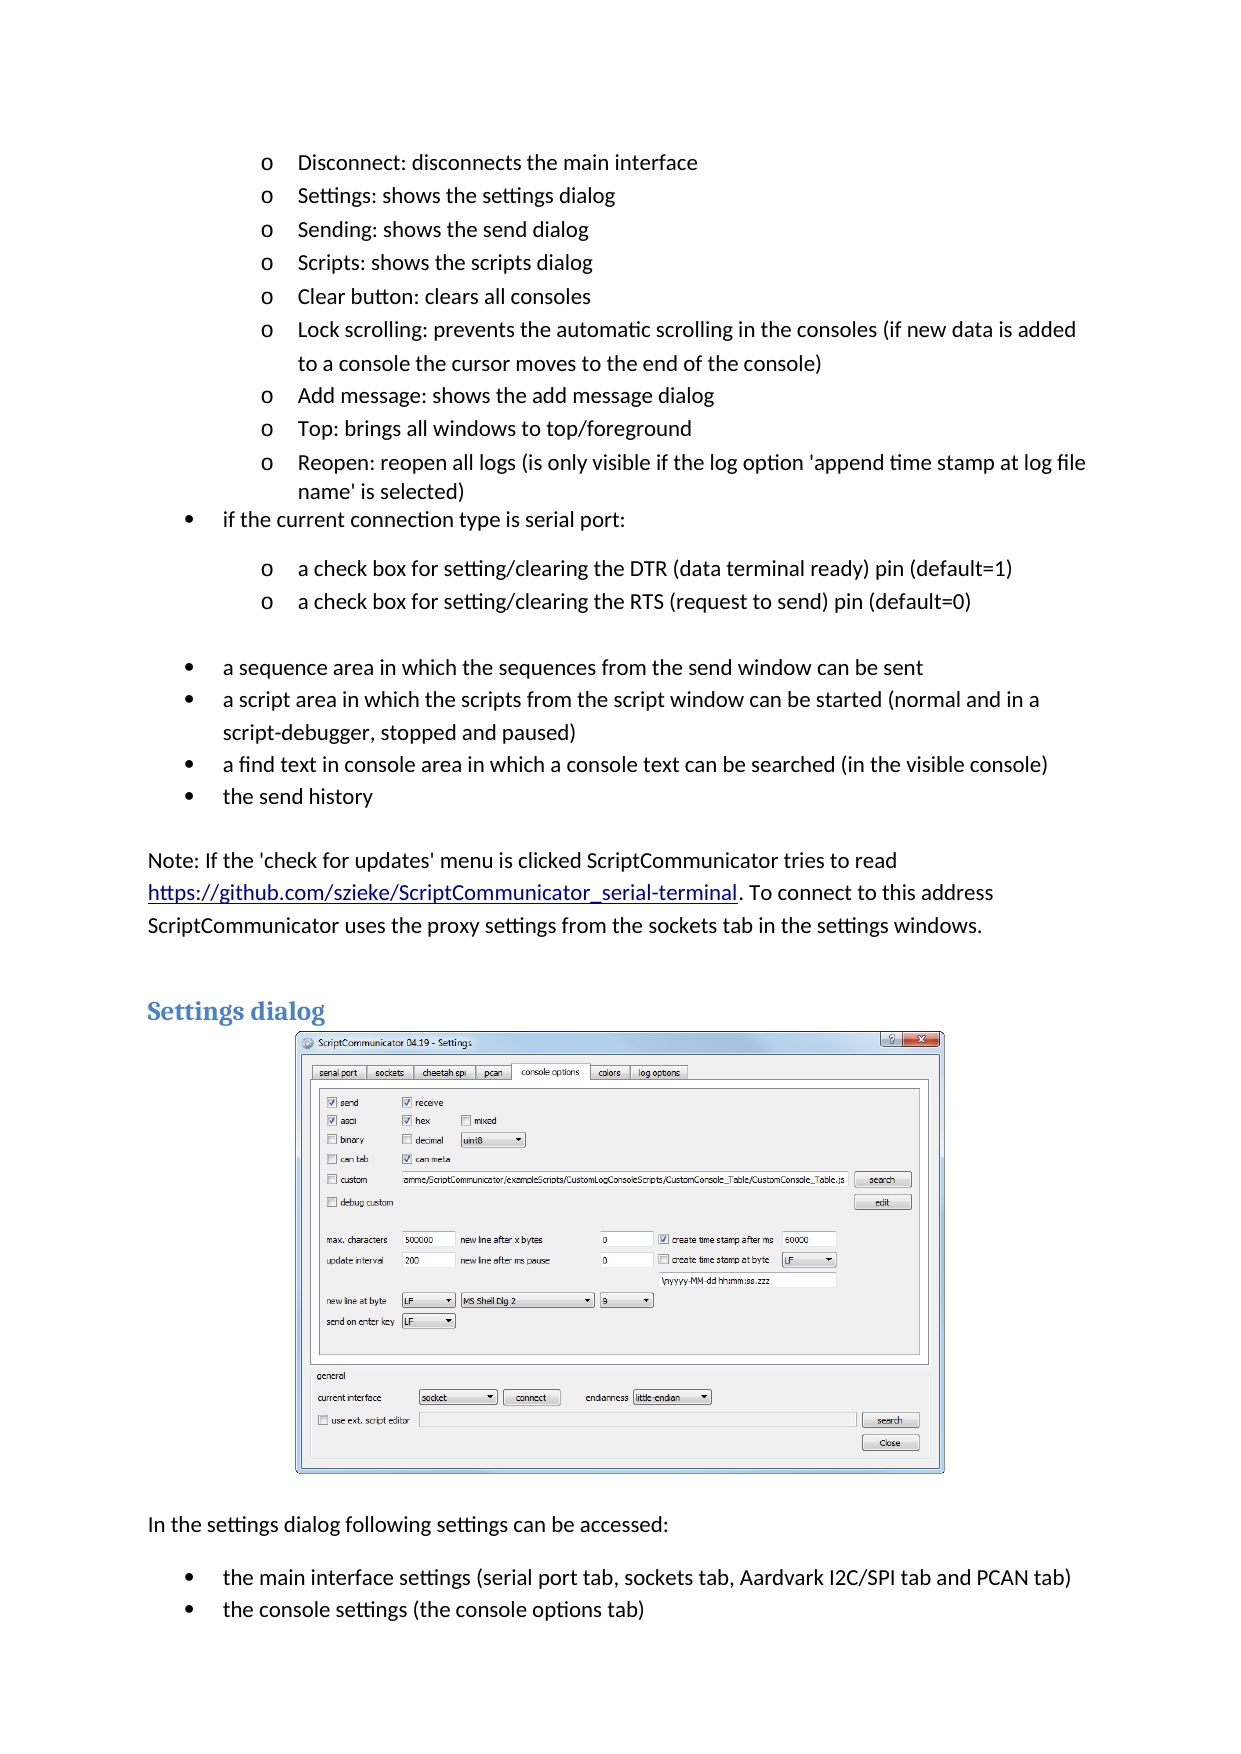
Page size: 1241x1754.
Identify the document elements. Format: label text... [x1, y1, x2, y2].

list a check box for setting/clearing the RTS (request to send) pin (default=0) [260, 587, 1093, 617]
list Disconnect: disconnects the main interface [260, 148, 1093, 177]
list Lock scrolling: prevents the automatic scrolling in the consoles (if new data is added to a console the cursor moves to the end of the console) [260, 315, 1093, 377]
list Sending: shows the send dialog [260, 215, 1093, 244]
list a find text in console area in which a console text can be searched (in the visible console) [185, 750, 1093, 778]
text In the settings dialog following settings can be accessed: [148, 1510, 1093, 1538]
list the console settings (the console options tab) [185, 1596, 1093, 1623]
list Top: brings all windows to top/foreground [260, 414, 1093, 443]
list Clear button: clears all consoles [260, 282, 1093, 311]
list Note: If the 'check for updates' menu is clicked ScriptCommunicator tries to read https://github.com/szieke/ScriptCommunicator_serial-terminal. To connect to this address ScriptCommunicator uses the proxy settings from the sockets tab in the settings windows. [148, 846, 1093, 939]
list the main interface settings (serial port tab, sockets tab, Aardvark I2C/SPI tab and PCAN tab) [185, 1563, 1093, 1591]
list if the current connection type is serial port: [185, 505, 1093, 533]
subtitle Settings dialog [148, 996, 1093, 1027]
list Settings: shows the settings dialog [260, 181, 1093, 210]
list a sequence area in which the sequences from the send window can be sent [185, 653, 1093, 681]
list the send history [185, 782, 1093, 810]
list Add message: shows the add message dialog [260, 381, 1093, 410]
picture [295, 1031, 945, 1474]
list Reopen: reopen all logs (is only visible if the log option 'append time stamp at log file name' is selected) [260, 448, 1093, 505]
list Scripts: shows the scripts dialog [260, 248, 1093, 277]
list a check box for setting/clearing the DTR (data terminal ready) pin (default=1) [260, 554, 1093, 583]
list a script area in which the scripts from the script window can be started (normal and in a script-debugger, stopped and paused) [185, 685, 1093, 746]
